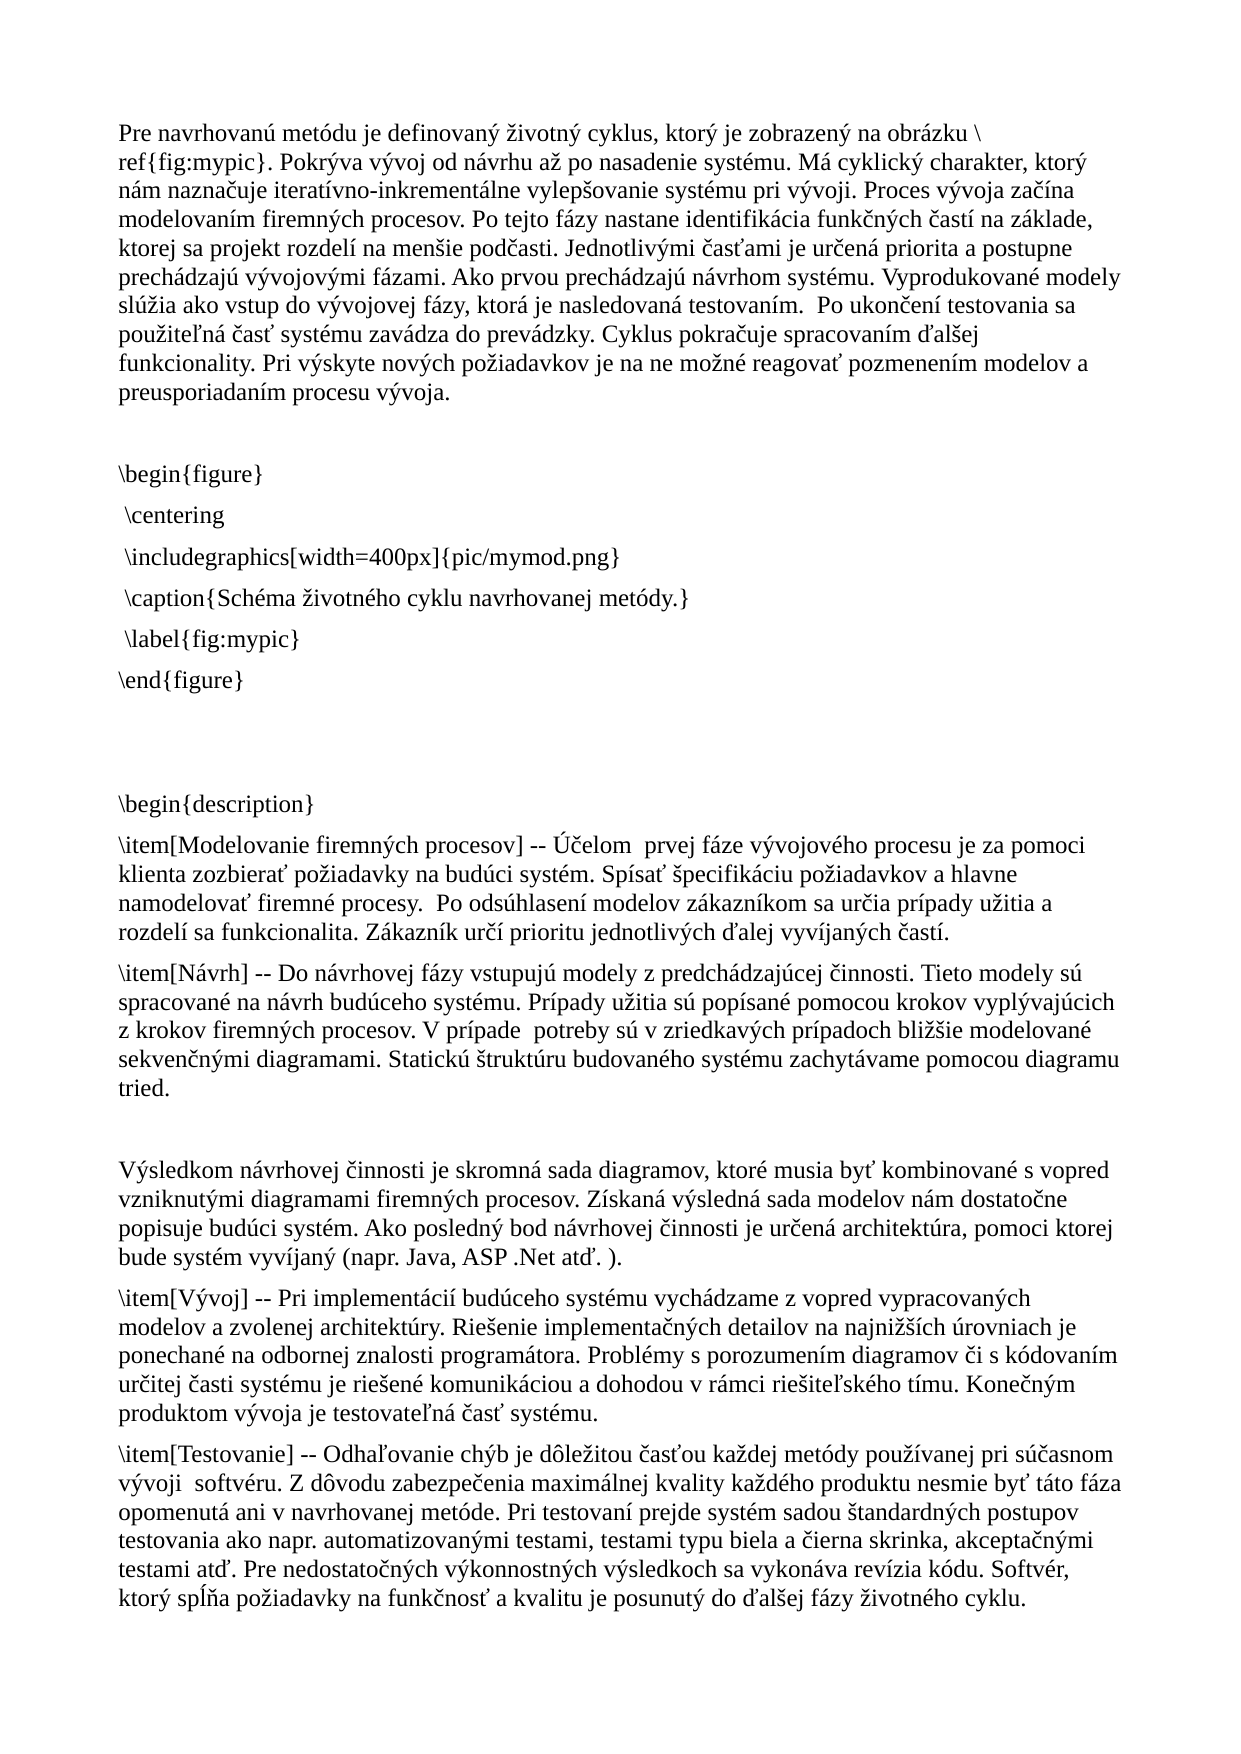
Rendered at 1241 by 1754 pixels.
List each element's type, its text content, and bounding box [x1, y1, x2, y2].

text \caption{Schéma životného cyklu navrhovanej metódy.} [118, 583, 1122, 612]
text \item[Testovanie] -- Odhaľovanie chýb je dôležitou časťou každej metódy používanej pri súčasnom vývoji softvéru. Z dôvodu zabezpečenia maximálnej kvality každého produktu nesmie byť táto fáza opomenutá ani v navrhovanej metóde. Pri testovaní prejde systém sadou štandardných postupov testovania ako napr. automatizovanými testami, testami typu biela a čierna skrinka, akceptačnými testami atď. Pre nedostatočných výkonnostných výsledkoch sa vykonáva revízia kódu. Softvér, ktorý spĺňa požiadavky na funkčnosť a kvalitu je posunutý do ďalšej fázy životného cyklu. [118, 1439, 1122, 1612]
text Výsledkom návrhovej činnosti je skromná sada diagramov, ktoré musia byť kombinované s vopred vzniknutými diagramami firemných procesov. Získaná výsledná sada modelov nám dostatočne popisuje budúci systém. Ako posledný bod návrhovej činnosti je určená architektúra, pomoci ktorej bude systém vyvíjaný (napr. Java, ASP .Net atď. ). [118, 1156, 1122, 1271]
text \begin{description} [118, 789, 1122, 818]
text Pre navrhovanú metódu je definovaný životný cyklus, ktorý je zobrazený na obrázku \ref{fig:mypic}. Pokrýva vývoj od návrhu až po nasadenie systému. Má cyklický charakter, ktorý nám naznačuje iteratívno-inkrementálne vylepšovanie systému pri vývoji. Proces vývoja začína modelovaním firemných procesov. Po tejto fázy nastane identifikácia funkčných častí na základe, ktorej sa projekt rozdelí na menšie podčasti. Jednotlivými časťami je určená priorita a postupne prechádzajú vývojovými fázami. Ako prvou prechádzajú návrhom systému. Vyprodukované modely slúžia ako vstup do vývojovej fázy, ktorá je nasledovaná testovaním. Po ukončení testovania sa použiteľná časť systému zavádza do prevádzky. Cyklus pokračuje spracovaním ďalšej funkcionality. Pri výskyte nových požiadavkov je na ne možné reagovať pozmenením modelov a preusporiadaním procesu vývoja. [118, 118, 1122, 406]
text \end{figure} [118, 666, 1122, 694]
text \item[Návrh] -- Do návrhovej fázy vstupujú modely z predchádzajúcej činnosti. Tieto modely sú spracované na návrh budúceho systému. Prípady užitia sú popísané pomocou krokov vyplývajúcich z krokov firemných procesov. V prípade potreby sú v zriedkavých prípadoch bližšie modelované sekvenčnými diagramami. Statickú štruktúru budovaného systému zachytávame pomocou diagramu tried. [118, 958, 1122, 1102]
text \begin{figure} [118, 459, 1122, 488]
text \centering [118, 501, 1122, 529]
text \label{fig:mypic} [118, 624, 1122, 653]
text \item[Modelovanie firemných procesov] -- Účelom prvej fáze vývojového procesu je za pomoci klienta zozbierať požiadavky na budúci systém. Spísať špecifikáciu požiadavkov a hlavne namodelovať firemné procesy. Po odsúhlasení modelov zákazníkom sa určia prípady užitia a rozdelí sa funkcionalita. Zákazník určí prioritu jednotlivých ďalej vyvíjaných častí. [118, 831, 1122, 946]
text \item[Vývoj] -- Pri implementácií budúceho systému vychádzame z vopred vypracovaných modelov a zvolenej architektúry. Riešenie implementačných detailov na najnižších úrovniach je ponechané na odbornej znalosti programátora. Problémy s porozumením diagramov či s kódovaním určitej časti systému je riešené komunikáciou a dohodou v rámci riešiteľského tímu. Konečným produktom vývoja je testovateľná časť systému. [118, 1283, 1122, 1427]
text \includegraphics[width=400px]{pic/mymod.png} [118, 542, 1122, 571]
